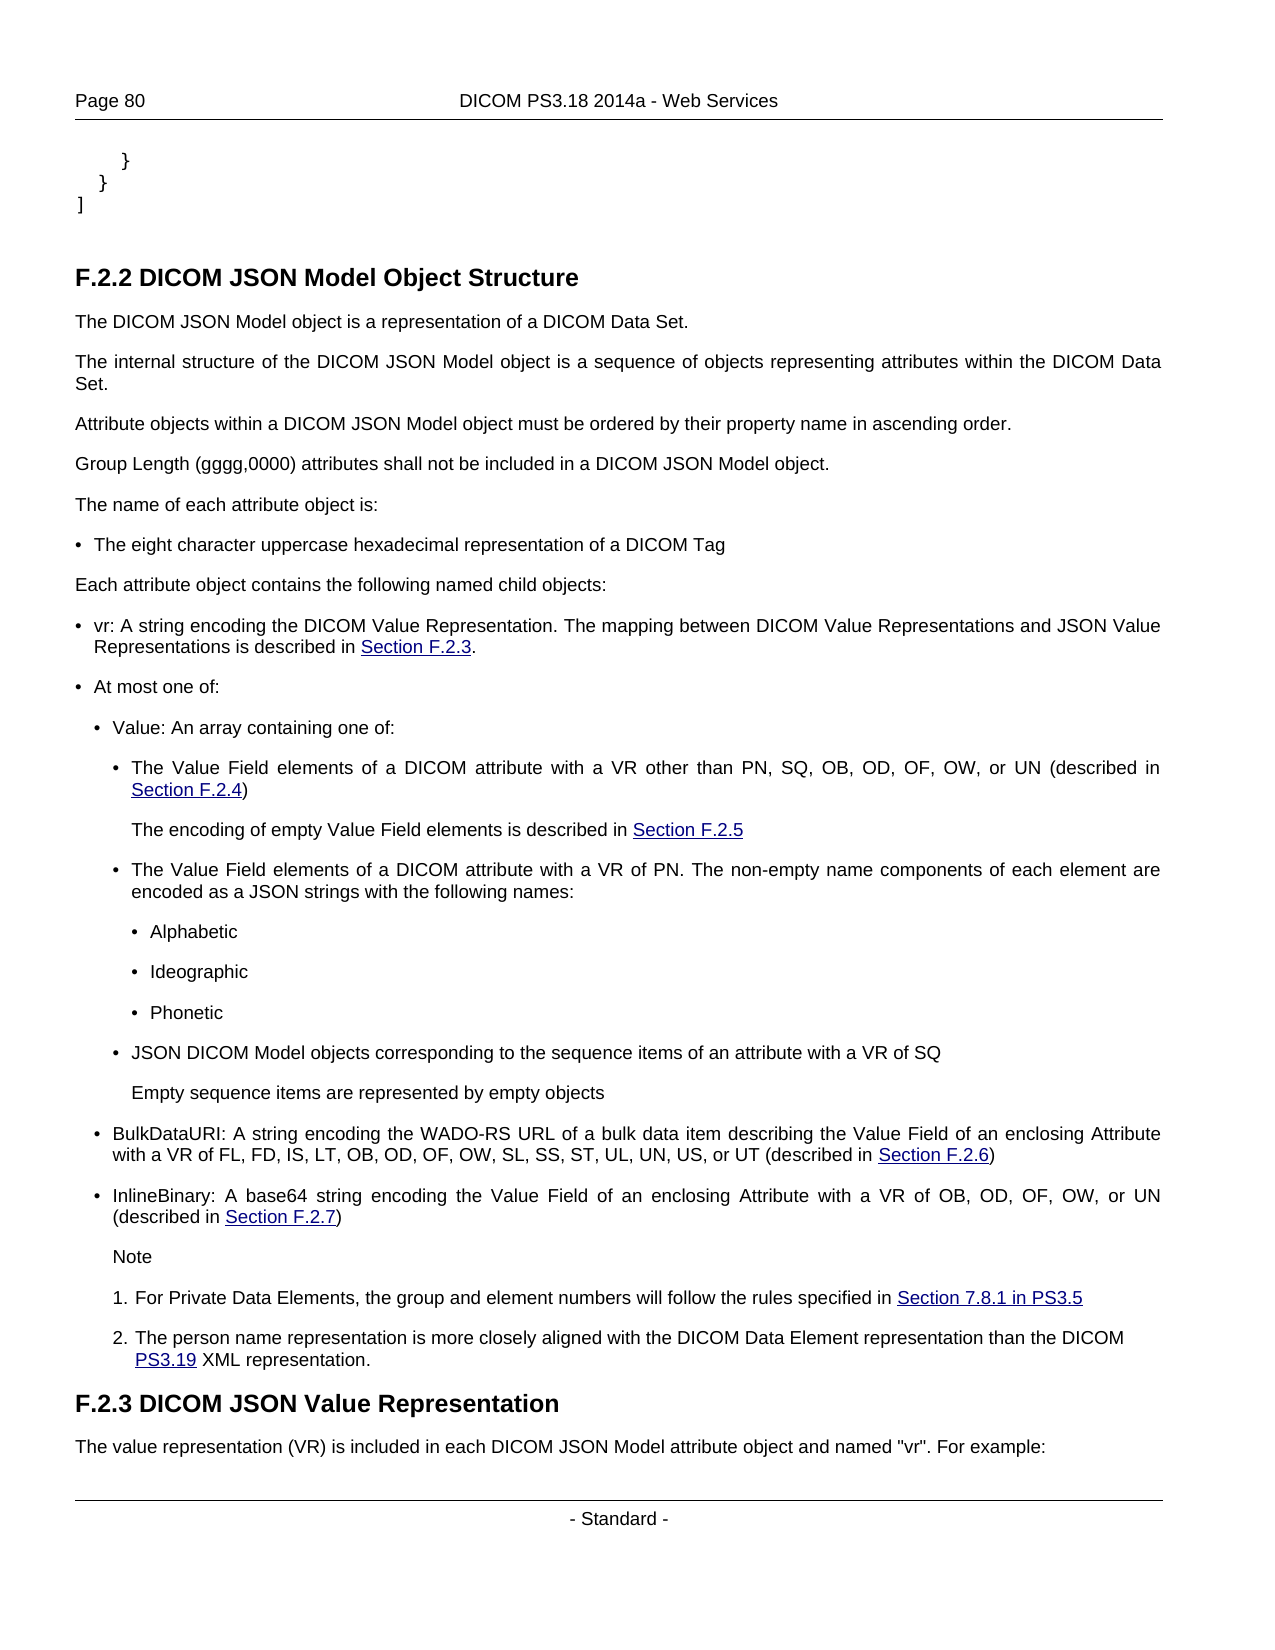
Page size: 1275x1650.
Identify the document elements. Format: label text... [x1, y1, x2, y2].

list The Value Field elements of a DICOM attribute with a VR other than PN, SQ, OB, OD, OF, OW, or UN (described in Section F.2.4) [112, 757, 1162, 800]
list BulkDataURI: A string encoding the WADO-RS URL of a bulk data item describing the Value Field of an enclosing Attribute with a VR of FL, FD, IS, LT, OB, OD, OF, OW, SL, SS, ST, UL, UN, US, or UT (described in Section F.2.6) [94, 1122, 1162, 1166]
list The person name representation is more closely aligned with the DICOM Data Element representation than the DICOM PS3.19 XML representation. [112, 1327, 1125, 1370]
list vr: A string encoding the DICOM Value Representation. The mapping between DICOM Value Representations and JSON Value Representations is described in Section F.2.3. [75, 614, 1162, 657]
text [75, 1477, 1162, 1498]
list JSON DICOM Model objects corresponding to the sequence items of an attribute with a VR of SQ [112, 1042, 1162, 1063]
text The DICOM JSON Model object is a representation of a DICOM Data Set. [75, 311, 1162, 332]
text Note [112, 1246, 1125, 1268]
list Empty sequence items are represented by empty objects [112, 1082, 1162, 1104]
list Value: An array containing one of: [94, 717, 1162, 738]
text } } ] [75, 150, 1162, 244]
text The name of each attribute object is: [75, 493, 1162, 515]
text Group Length (gggg,0000) attributes shall not be included in a DICOM JSON Model object. [75, 453, 1162, 475]
list The eight character uppercase hexadecimal representation of a DICOM Tag [75, 534, 1162, 555]
text Each attribute object contains the following named child objects: [75, 574, 1162, 596]
list For Private Data Elements, the group and element numbers will follow the rules specified in Section 7.8.1 in PS3.5 [112, 1287, 1125, 1308]
text The value representation (VR) is included in each DICOM JSON Model attribute object and named "vr". For example: [75, 1436, 1162, 1458]
list Phonetic [131, 1002, 1162, 1023]
list InlineBinary: A base64 string encoding the Value Field of an enclosing Attribute with a VR of OB, OD, OF, OW, or UN (described in Section F.2.7) [94, 1184, 1162, 1227]
list At most one of: [75, 676, 1162, 698]
list Alphabetic [131, 921, 1162, 942]
list Ideographic [131, 961, 1162, 983]
text F.2.3 DICOM JSON Value Representation [75, 1389, 1162, 1417]
text Attribute objects within a DICOM JSON Model object must be ordered by their property name in ascending order. [75, 413, 1162, 434]
text The internal structure of the DICOM JSON Model object is a sequence of objects representing attributes within the DICOM Data Set. [75, 351, 1162, 394]
text F.2.2 DICOM JSON Model Object Structure [75, 263, 1162, 292]
list The Value Field elements of a DICOM attribute with a VR of PN. The non-empty name components of each element are encoded as a JSON strings with the following names: [112, 859, 1162, 902]
list The encoding of empty Value Field elements is described in Section F.2.5 [112, 819, 1162, 840]
